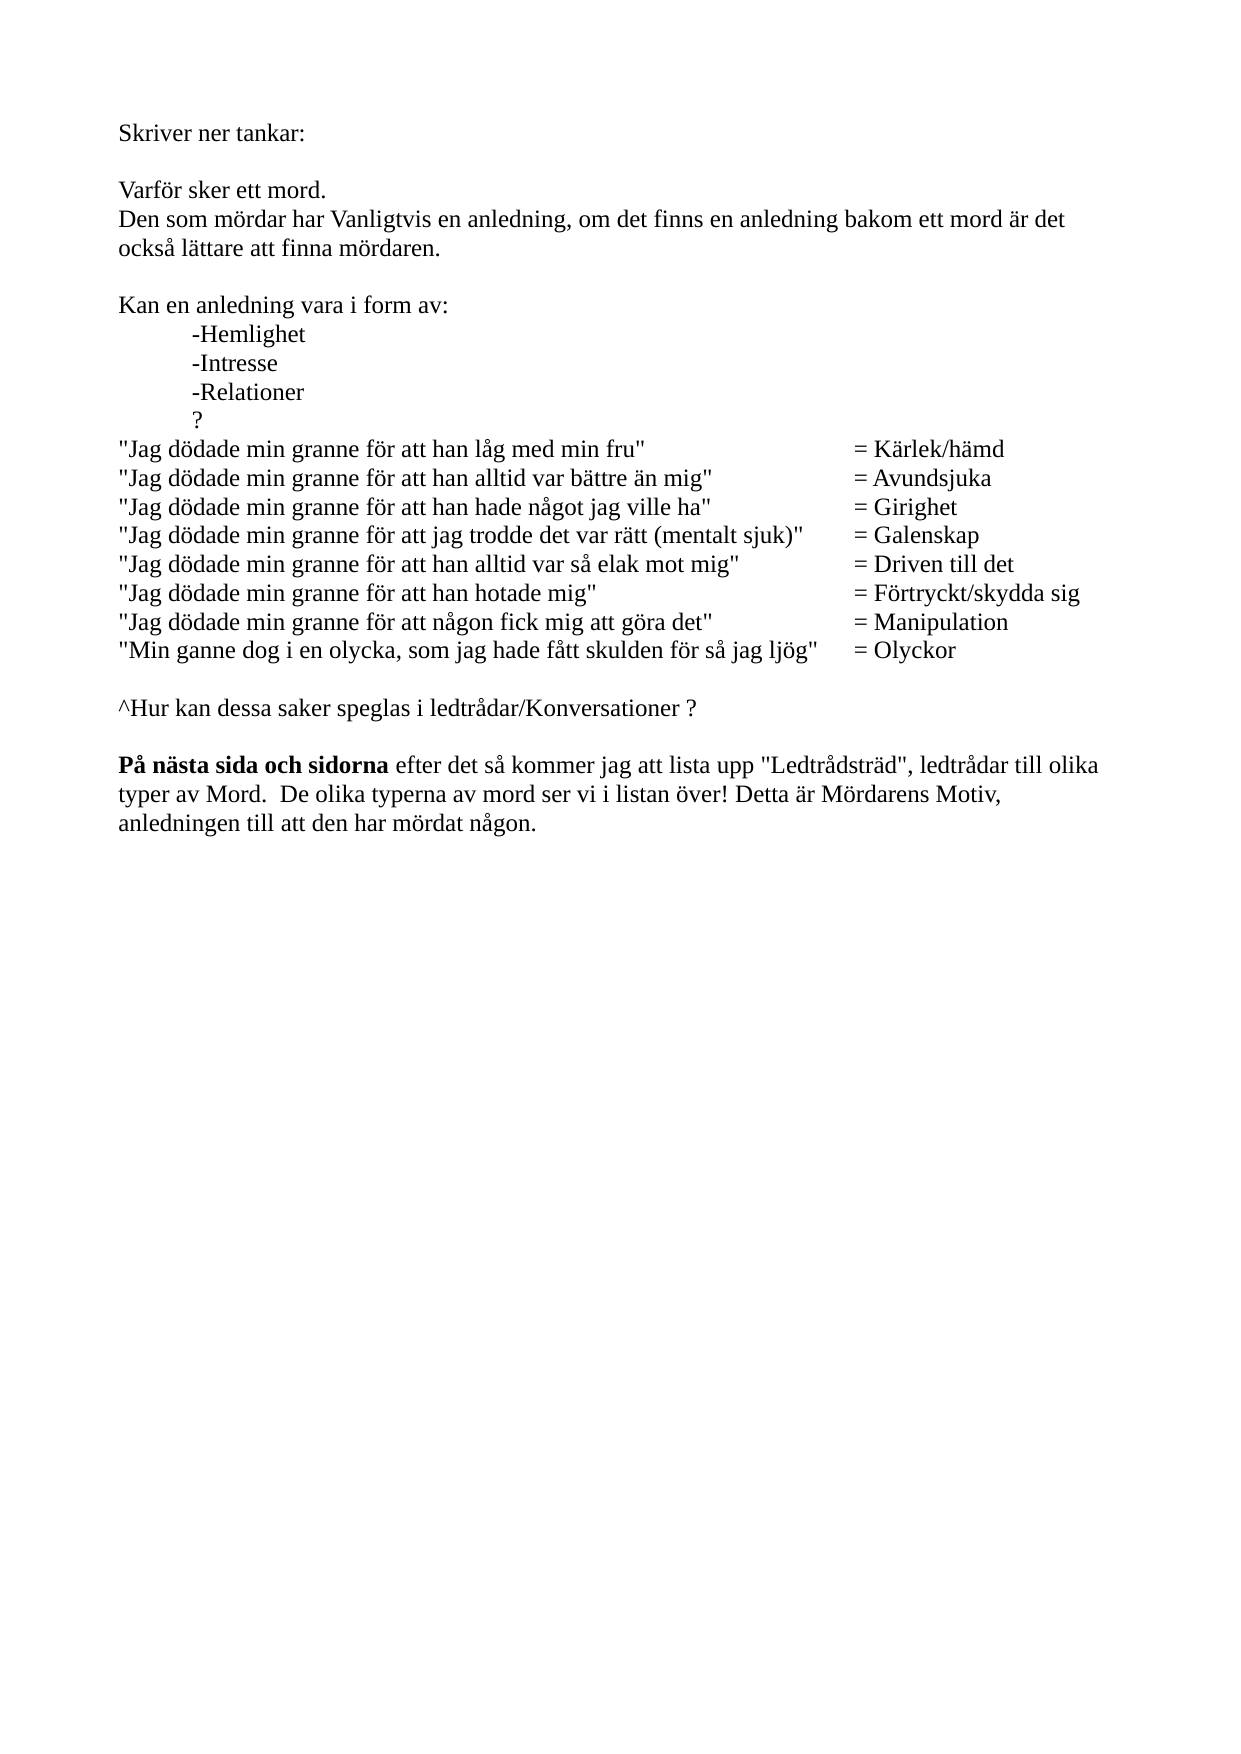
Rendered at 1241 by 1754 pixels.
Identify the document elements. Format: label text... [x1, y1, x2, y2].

text På nästa sida och sidorna efter det så kommer jag att lista upp "Ledtrådsträd", ledtrådar till olika typer av Mord. De olika typerna av mord ser vi i listan över! Detta är Mördarens Motiv, anledningen till att den har mördat någon. [118, 751, 1122, 837]
text ^Hur kan dessa saker speglas i ledtrådar/Konversationer ? [118, 664, 1122, 722]
text Kan en anledning vara i form av: [118, 291, 1122, 319]
text -Hemlighet -Intresse -Relationer ? "Jag dödade min granne för att han låg med min fru" = Kärlek/hämd "Jag dödade min granne för att han alltid var bättre än mig" = Avundsjuka "Jag dödade min granne för att han hade något jag ville ha" = Girighet "Jag dödade min granne för att jag trodde det var rätt (mentalt sjuk)" = Galenskap [118, 319, 1122, 549]
text Skriver ner tankar: [118, 118, 1122, 176]
text "Min ganne dog i en olycka, som jag hade fått skulden för så jag ljög" = Olyckor [118, 636, 1122, 664]
text "Jag dödade min granne för att han alltid var så elak mot mig" = Driven till det "Jag dödade min granne för att han hotade mig" = Förtryckt/skydda sig "Jag dödade min granne för att någon fick mig att göra det" = Manipulation [118, 549, 1122, 636]
text Varför sker ett mord. Den som mördar har Vanligtvis en anledning, om det finns en anledning bakom ett mord är det också lättare att finna mördaren. [118, 176, 1122, 262]
